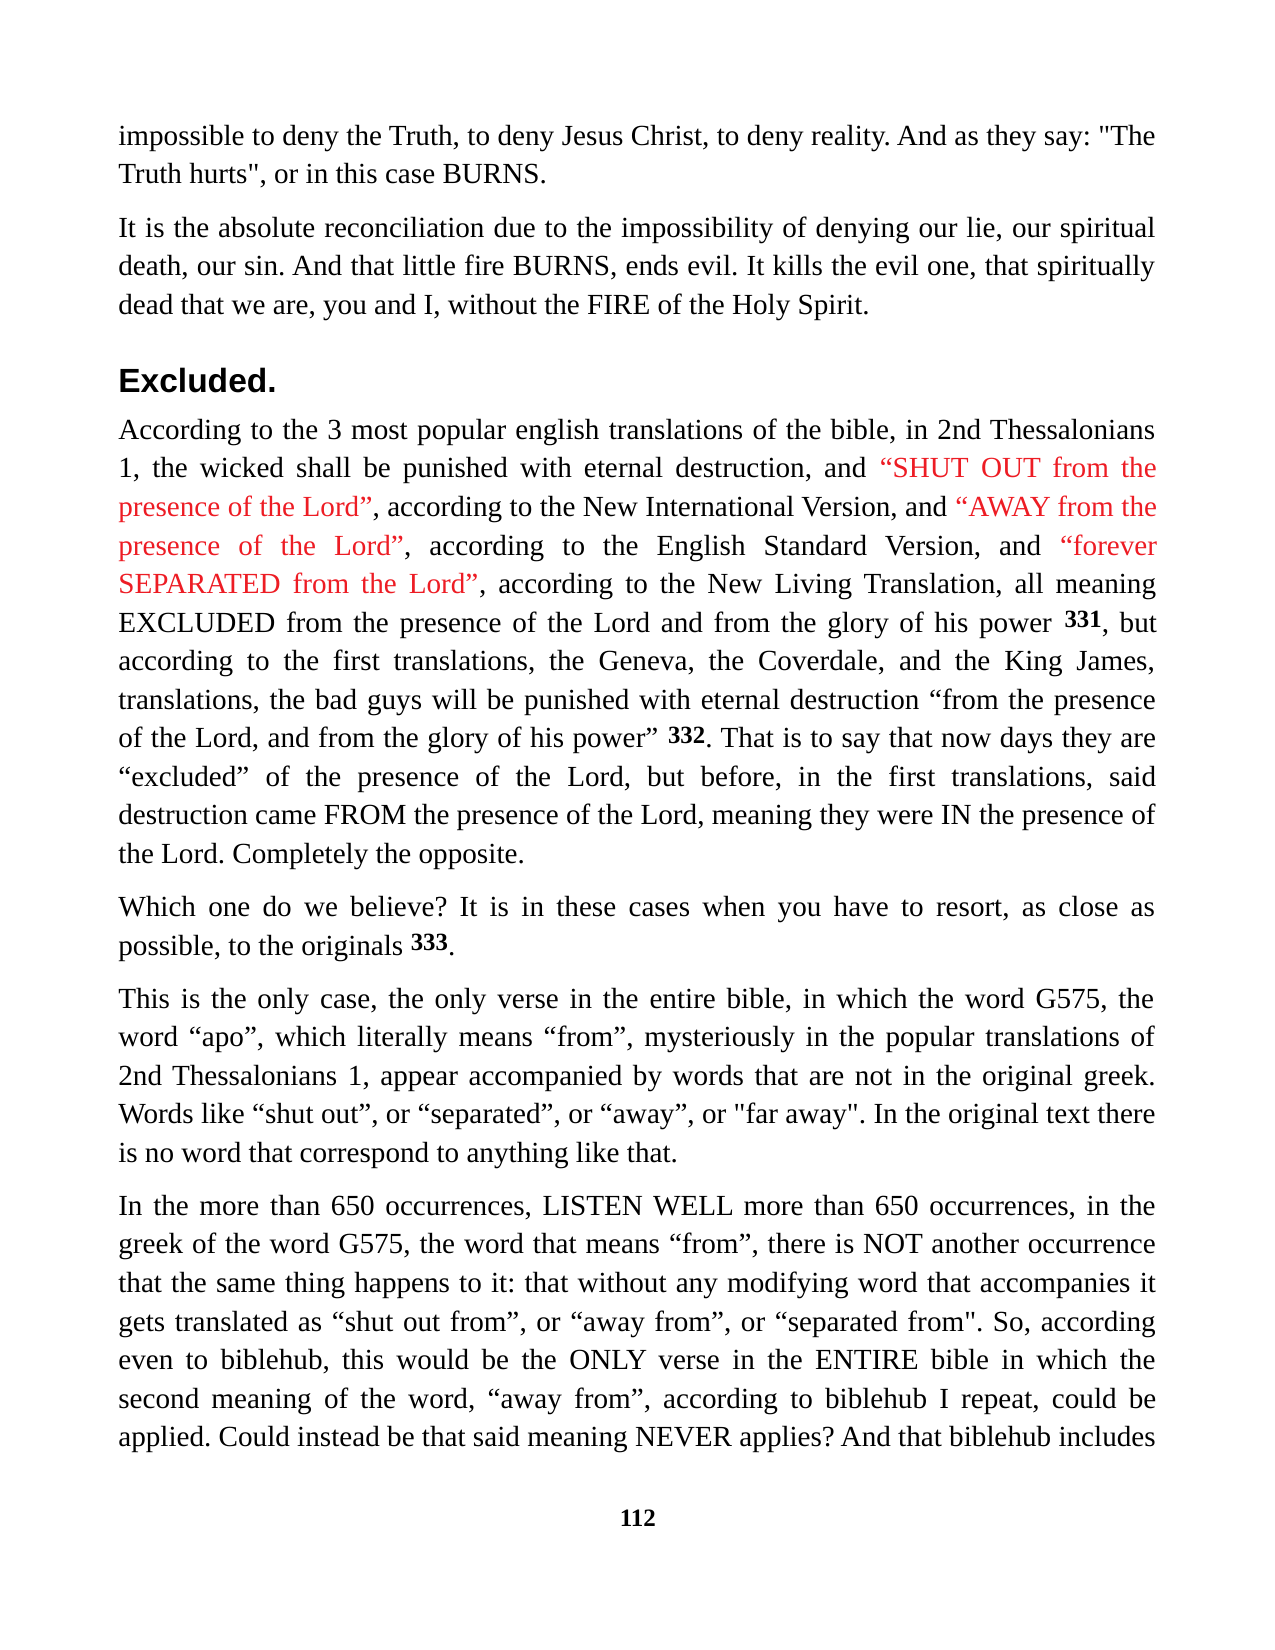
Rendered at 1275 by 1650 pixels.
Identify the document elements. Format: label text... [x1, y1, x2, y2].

text Which one do we believe? It is in these cases when you have to resort, as close as possible, to the originals . [118, 889, 1157, 961]
text It is the absolute reconciliation due to the impossibility of denying our lie, our spiritual death, our sin. And that little fire BURNS, ends evil. It kills the evil one, that spiritually dead that we are, you and I, without the FIRE of the Holy Spirit. [118, 210, 1157, 320]
text impossible to deny the Truth, to deny Jesus Christ, to deny reality. And as they say: "The Truth hurts", or in this case BURNS. [118, 118, 1157, 190]
text This is the only case, the only verse in the entire bible, in which the word G575, the word “apo”, which literally means “from”, mysteriously in the popular translations of 2nd Thessalonians 1, appear accompanied by words that are not in the original greek. Words like “shut out”, or “separated”, or “away”, or "far away". In the original text there is no word that correspond to anything like that. [118, 981, 1157, 1168]
subtitle Excluded. [118, 361, 1157, 399]
text In the more than 650 occurrences, LISTEN WELL more than 650 occurrences, in the greek of the word G575, the word that means “from”, there is NOT another occurrence that the same thing happens to it: that without any modifying word that accompanies it gets translated as “shut out from”, or “away from”, or “separated from". So, according even to biblehub, this would be the ONLY verse in the ENTIRE bible in which the second meaning of the word, “away from”, according to biblehub I repeat, could be applied. Could instead be that said meaning NEVER applies? And that biblehub includes [118, 1188, 1157, 1453]
text According to the 3 most popular english translations of the bible, in 2nd Thessalonians 1, the wicked shall be punished with eternal destruction, and “SHUT OUT from the presence of the Lord”, according to the New International Version, and “AWAY from the presence of the Lord”, according to the English Standard Version, and “forever SEPARATED from the Lord”, according to the New Living Translation, all meaning EXCLUDED from the presence of the Lord and from the glory of his power , but according to the first translations, the Geneva, the Coverdale, and the King James, translations, the bad guys will be punished with eternal destruction “from the presence of the Lord, and from the glory of his power” . That is to say that now days they are “excluded” of the presence of the Lord, but before, in the first translations, said destruction came FROM the presence of the Lord, meaning they were IN the presence of the Lord. Completely the opposite. [118, 412, 1157, 869]
